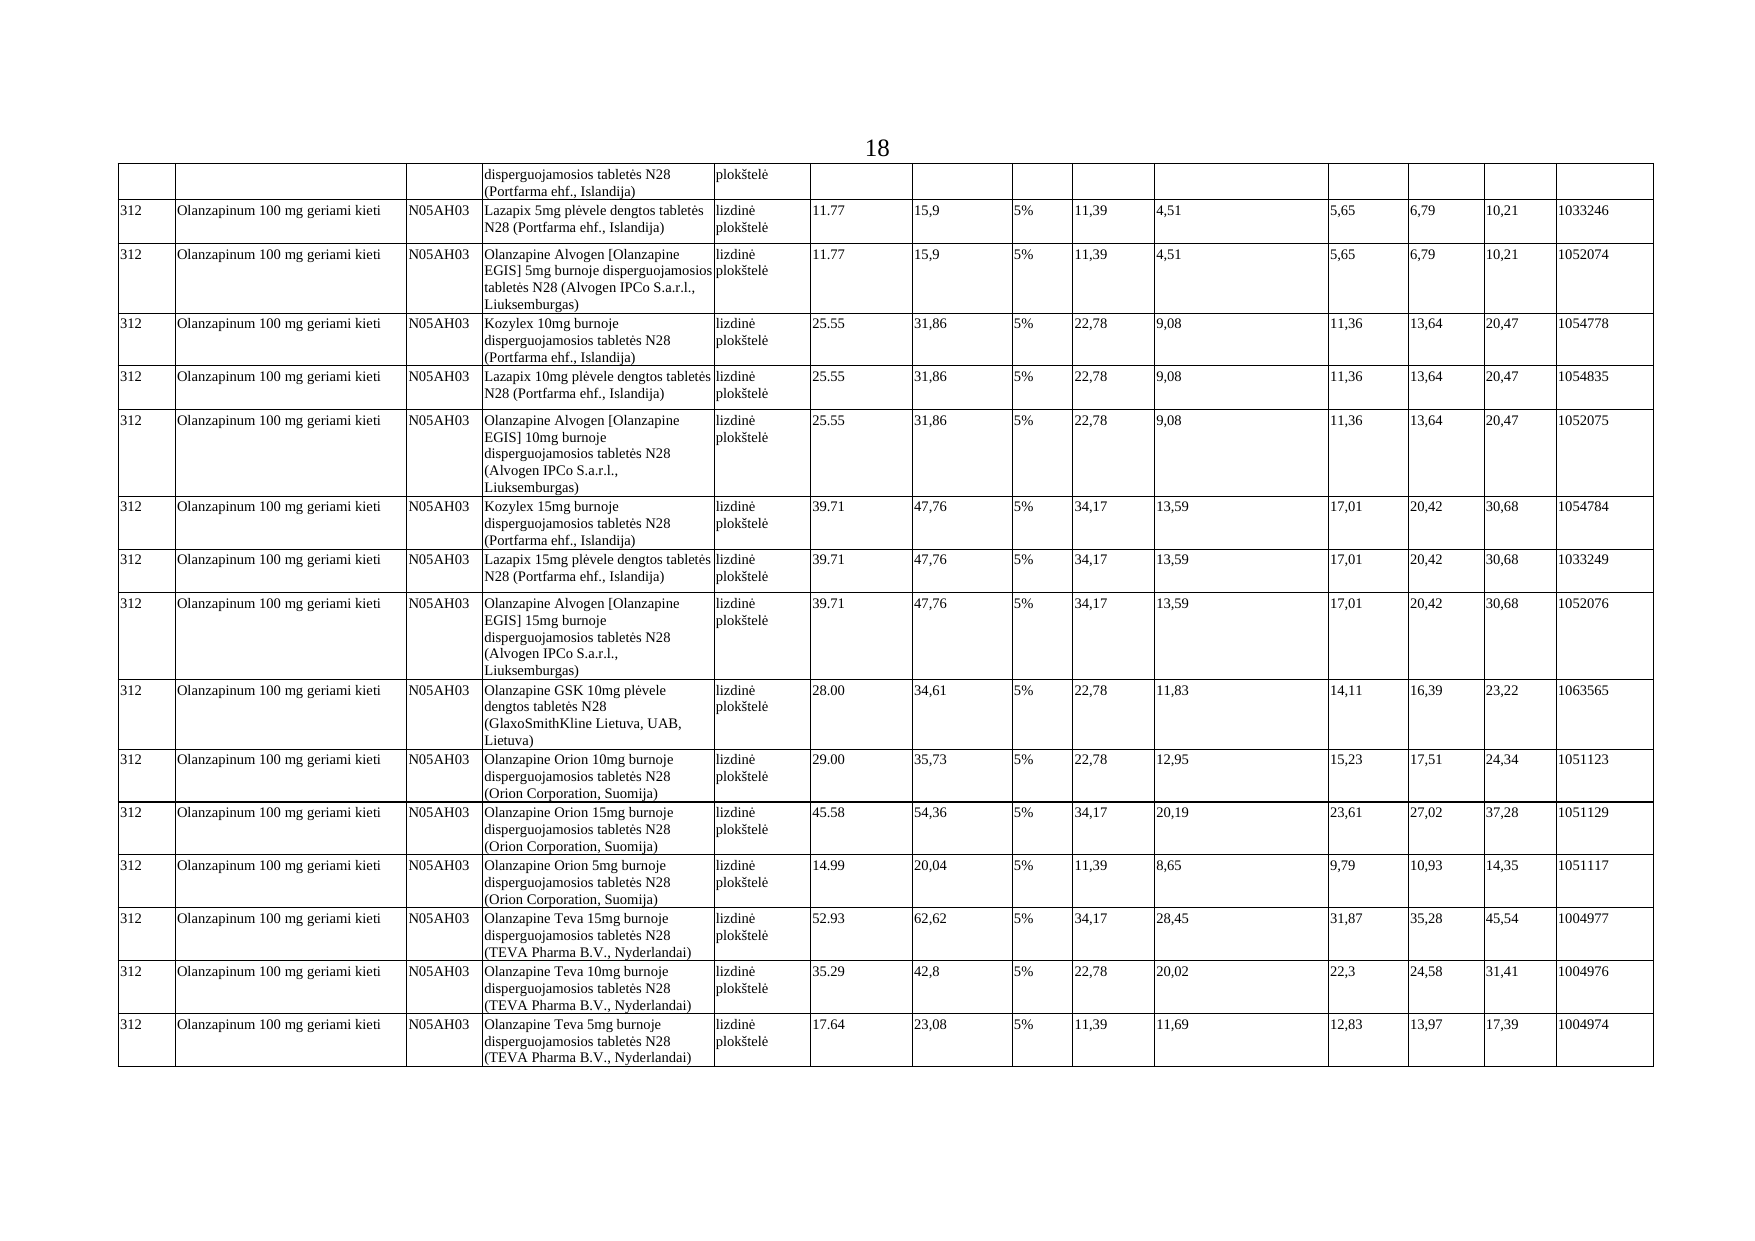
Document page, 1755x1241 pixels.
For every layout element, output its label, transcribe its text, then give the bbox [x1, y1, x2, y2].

table_cell lizdinė plokštelė [715, 410, 810, 496]
table_cell 37,28 [1485, 803, 1556, 854]
table_cell 9,79 [1329, 855, 1408, 907]
table_cell 1054835 [1557, 366, 1653, 409]
table_cell Olanzapinum 100 mg geriami kieti [176, 497, 406, 548]
table_cell 29.00 [811, 750, 912, 801]
table_cell 10,21 [1485, 244, 1556, 312]
table_cell 1004977 [1557, 908, 1653, 960]
table_cell 34,17 [1073, 550, 1154, 592]
table_cell N05AH03 [407, 750, 482, 801]
table_cell 39.71 [811, 550, 912, 592]
table_cell Olanzapine Alvogen [Olanzapine EGIS] 15mg burnoje disperguojamosios tabletės N28 (Alvogen IPCo S.a.r.l., Liuksemburgas) [483, 593, 714, 679]
table_cell 8,65 [1155, 855, 1328, 907]
table_cell lizdinė plokštelė [715, 803, 810, 854]
table_cell 39.71 [811, 497, 912, 548]
table_cell 1033246 [1557, 200, 1653, 243]
table_cell 11,36 [1329, 366, 1408, 409]
table_cell 312 [119, 593, 175, 679]
table_cell N05AH03 [407, 244, 482, 312]
table_cell 31,86 [913, 314, 1012, 365]
table_cell 28.00 [811, 680, 912, 748]
table_cell Kozylex 10mg burnoje disperguojamosios tabletės N28 (Portfarma ehf., Islandija) [483, 314, 714, 365]
table_cell lizdinė plokštelė [715, 750, 810, 801]
table_cell 25.55 [811, 410, 912, 496]
table_cell 34,17 [1073, 908, 1154, 960]
table_cell 11.77 [811, 200, 912, 243]
table_cell 16,39 [1409, 680, 1484, 748]
table_cell 1051117 [1557, 855, 1653, 907]
table_cell 13,59 [1155, 593, 1328, 679]
table_cell 34,17 [1073, 497, 1154, 548]
table_cell 47,76 [913, 593, 1012, 679]
table_cell 312 [119, 750, 175, 801]
table_cell 20,42 [1409, 550, 1484, 592]
table_cell Olanzapine Teva 5mg burnoje disperguojamosios tabletės N28 (TEVA Pharma B.V., Nyderlandai) [483, 1014, 714, 1066]
table_cell Olanzapine GSK 10mg plėvele dengtos tabletės N28 (GlaxoSmithKline Lietuva, UAB, Lietuva) [483, 680, 714, 748]
table_cell 11,36 [1329, 410, 1408, 496]
table_cell 11,39 [1073, 244, 1154, 312]
table_cell 35,73 [913, 750, 1012, 801]
table_cell Olanzapinum 100 mg geriami kieti [176, 410, 406, 496]
table_cell 312 [119, 244, 175, 312]
table_cell 312 [119, 908, 175, 960]
table_cell 5% [1013, 244, 1072, 312]
table_cell lizdinė plokštelė [715, 200, 810, 243]
table_cell 14.99 [811, 855, 912, 907]
table_cell 4,51 [1155, 200, 1328, 243]
table_cell 25.55 [811, 366, 912, 409]
table_cell 5,65 [1329, 244, 1408, 312]
table_cell 9,08 [1155, 314, 1328, 365]
table_cell 312 [119, 1014, 175, 1066]
table_cell 17,51 [1409, 750, 1484, 801]
table_cell [119, 164, 175, 199]
table_cell 4,51 [1155, 244, 1328, 312]
table_cell 24,34 [1485, 750, 1556, 801]
table_cell 312 [119, 680, 175, 748]
table_cell lizdinė plokštelė [715, 1014, 810, 1066]
table_cell disperguojamosios tabletės N28 (Portfarma ehf., Islandija) [483, 164, 714, 199]
table_cell 6,79 [1409, 244, 1484, 312]
table_cell 42,8 [913, 961, 1012, 1013]
table_cell Olanzapinum 100 mg geriami kieti [176, 593, 406, 679]
table_cell 1052076 [1557, 593, 1653, 679]
table_cell N05AH03 [407, 1014, 482, 1066]
table_cell 5% [1013, 1014, 1072, 1066]
table_cell 35.29 [811, 961, 912, 1013]
table_cell 22,78 [1073, 410, 1154, 496]
table_cell 1052074 [1557, 244, 1653, 312]
table_cell 15,23 [1329, 750, 1408, 801]
table_cell 20,42 [1409, 497, 1484, 548]
table_cell 10,93 [1409, 855, 1484, 907]
table_cell 13,64 [1409, 314, 1484, 365]
table_cell [176, 164, 406, 199]
table_cell Lazapix 5mg plėvele dengtos tabletės N28 (Portfarma ehf., Islandija) [483, 200, 714, 243]
table_cell N05AH03 [407, 908, 482, 960]
table_cell 312 [119, 410, 175, 496]
table_cell 10,21 [1485, 200, 1556, 243]
table_cell N05AH03 [407, 314, 482, 365]
table_cell N05AH03 [407, 593, 482, 679]
table_cell 11,36 [1329, 314, 1408, 365]
table_cell N05AH03 [407, 200, 482, 243]
table_cell 1051123 [1557, 750, 1653, 801]
table_cell 11,83 [1155, 680, 1328, 748]
table_cell N05AH03 [407, 410, 482, 496]
table_cell 9,08 [1155, 366, 1328, 409]
table_cell [1409, 164, 1484, 199]
table_cell 20,47 [1485, 366, 1556, 409]
table_cell 17,39 [1485, 1014, 1556, 1066]
table_cell 62,62 [913, 908, 1012, 960]
table_cell 17,01 [1329, 550, 1408, 592]
table_cell lizdinė plokštelė [715, 366, 810, 409]
table_cell 12,83 [1329, 1014, 1408, 1066]
table_cell [811, 164, 912, 199]
table_cell Olanzapine Alvogen [Olanzapine EGIS] 10mg burnoje disperguojamosios tabletės N28 (Alvogen IPCo S.a.r.l., Liuksemburgas) [483, 410, 714, 496]
table_cell 14,35 [1485, 855, 1556, 907]
table_cell [407, 164, 482, 199]
table_cell 6,79 [1409, 200, 1484, 243]
table_cell 22,78 [1073, 314, 1154, 365]
table_cell Olanzapinum 100 mg geriami kieti [176, 803, 406, 854]
table_cell 5% [1013, 908, 1072, 960]
table_cell 52.93 [811, 908, 912, 960]
table_cell 31,86 [913, 366, 1012, 409]
table_cell 13,59 [1155, 497, 1328, 548]
table_cell 15,9 [913, 244, 1012, 312]
table_cell lizdinė plokštelė [715, 961, 810, 1013]
table_cell 11,39 [1073, 200, 1154, 243]
table_cell 27,02 [1409, 803, 1484, 854]
table_cell lizdinė plokštelė [715, 244, 810, 312]
table_cell Lazapix 10mg plėvele dengtos tabletės N28 (Portfarma ehf., Islandija) [483, 366, 714, 409]
table_cell 30,68 [1485, 497, 1556, 548]
table_cell 1054784 [1557, 497, 1653, 548]
table_cell lizdinė plokštelė [715, 314, 810, 365]
table_cell 45.58 [811, 803, 912, 854]
table_cell 34,17 [1073, 593, 1154, 679]
table_cell 312 [119, 200, 175, 243]
table_cell 22,78 [1073, 680, 1154, 748]
table_cell Olanzapinum 100 mg geriami kieti [176, 550, 406, 592]
table_cell 45,54 [1485, 908, 1556, 960]
table_cell 312 [119, 497, 175, 548]
table_cell Olanzapine Teva 10mg burnoje disperguojamosios tabletės N28 (TEVA Pharma B.V., Nyderlandai) [483, 961, 714, 1013]
table_cell 23,61 [1329, 803, 1408, 854]
table_cell lizdinė plokštelė [715, 497, 810, 548]
table_cell [1329, 164, 1408, 199]
table_cell 30,68 [1485, 593, 1556, 679]
table_cell 20,19 [1155, 803, 1328, 854]
table_cell Olanzapinum 100 mg geriami kieti [176, 314, 406, 365]
table_cell N05AH03 [407, 855, 482, 907]
table_cell 312 [119, 855, 175, 907]
table_cell Olanzapinum 100 mg geriami kieti [176, 680, 406, 748]
table_cell 34,17 [1073, 803, 1154, 854]
table_cell 5% [1013, 410, 1072, 496]
table_cell 39.71 [811, 593, 912, 679]
table_cell 5% [1013, 200, 1072, 243]
table_cell 312 [119, 961, 175, 1013]
table_cell plokštelė [715, 164, 810, 199]
table_cell 1063565 [1557, 680, 1653, 748]
table_cell 11,39 [1073, 1014, 1154, 1066]
table_cell 31,86 [913, 410, 1012, 496]
table_cell 20,02 [1155, 961, 1328, 1013]
table_cell 23,08 [913, 1014, 1012, 1066]
table_cell Olanzapinum 100 mg geriami kieti [176, 366, 406, 409]
table_cell Olanzapinum 100 mg geriami kieti [176, 200, 406, 243]
table_cell 1052075 [1557, 410, 1653, 496]
table_cell 5% [1013, 961, 1072, 1013]
table_cell 312 [119, 314, 175, 365]
table_cell 17,01 [1329, 593, 1408, 679]
table_cell 54,36 [913, 803, 1012, 854]
table_cell 1004974 [1557, 1014, 1653, 1066]
table_cell 15,9 [913, 200, 1012, 243]
table_cell 20,42 [1409, 593, 1484, 679]
table_cell Lazapix 15mg plėvele dengtos tabletės N28 (Portfarma ehf., Islandija) [483, 550, 714, 592]
table_cell 312 [119, 366, 175, 409]
table_cell Olanzapinum 100 mg geriami kieti [176, 855, 406, 907]
table_cell 30,68 [1485, 550, 1556, 592]
table_cell 11,39 [1073, 855, 1154, 907]
table_cell 5% [1013, 593, 1072, 679]
table_cell 9,08 [1155, 410, 1328, 496]
table_cell 20,47 [1485, 410, 1556, 496]
table_cell 35,28 [1409, 908, 1484, 960]
table_cell N05AH03 [407, 497, 482, 548]
table_cell [913, 164, 1012, 199]
table_cell 24,58 [1409, 961, 1484, 1013]
table_cell lizdinė plokštelė [715, 593, 810, 679]
table_cell 13,97 [1409, 1014, 1484, 1066]
table_cell lizdinė plokštelė [715, 550, 810, 592]
table_cell N05AH03 [407, 550, 482, 592]
table_cell 22,78 [1073, 366, 1154, 409]
table_cell 1004976 [1557, 961, 1653, 1013]
table_cell 5% [1013, 680, 1072, 748]
table_cell 25.55 [811, 314, 912, 365]
table_cell 5% [1013, 366, 1072, 409]
table_cell Kozylex 15mg burnoje disperguojamosios tabletės N28 (Portfarma ehf., Islandija) [483, 497, 714, 548]
table_cell lizdinė plokštelė [715, 680, 810, 748]
table_cell 5% [1013, 497, 1072, 548]
table_cell [1073, 164, 1154, 199]
table_cell [1013, 164, 1072, 199]
table_cell Olanzapine Teva 15mg burnoje disperguojamosios tabletės N28 (TEVA Pharma B.V., Nyderlandai) [483, 908, 714, 960]
table_cell Olanzapinum 100 mg geriami kieti [176, 750, 406, 801]
table_cell Olanzapinum 100 mg geriami kieti [176, 961, 406, 1013]
table_cell 17,01 [1329, 497, 1408, 548]
table_cell N05AH03 [407, 366, 482, 409]
table_cell 22,3 [1329, 961, 1408, 1013]
table_cell lizdinė plokštelė [715, 855, 810, 907]
table_cell 5% [1013, 314, 1072, 365]
table_cell 22,78 [1073, 750, 1154, 801]
table_cell 312 [119, 550, 175, 592]
table_cell Olanzapinum 100 mg geriami kieti [176, 244, 406, 312]
table_cell [1557, 164, 1653, 199]
table_cell 13,64 [1409, 366, 1484, 409]
table_cell 1033249 [1557, 550, 1653, 592]
table_cell 28,45 [1155, 908, 1328, 960]
table_cell 20,47 [1485, 314, 1556, 365]
table_cell 5% [1013, 750, 1072, 801]
table_cell Olanzapine Orion 10mg burnoje disperguojamosios tabletės N28 (Orion Corporation, Suomija) [483, 750, 714, 801]
table_cell 20,04 [913, 855, 1012, 907]
table_cell 11.77 [811, 244, 912, 312]
table_cell 5% [1013, 855, 1072, 907]
table_cell 14,11 [1329, 680, 1408, 748]
table_cell [1485, 164, 1556, 199]
table_cell 34,61 [913, 680, 1012, 748]
table_cell 47,76 [913, 497, 1012, 548]
table_cell 13,59 [1155, 550, 1328, 592]
table_cell N05AH03 [407, 961, 482, 1013]
table_cell 5% [1013, 550, 1072, 592]
table_cell Olanzapine Alvogen [Olanzapine EGIS] 5mg burnoje disperguojamosios tabletės N28 (Alvogen IPCo S.a.r.l., Liuksemburgas) [483, 244, 714, 312]
table_cell N05AH03 [407, 680, 482, 748]
table_cell 22,78 [1073, 961, 1154, 1013]
table_cell Olanzapinum 100 mg geriami kieti [176, 908, 406, 960]
table_cell 31,87 [1329, 908, 1408, 960]
table_cell 5% [1013, 803, 1072, 854]
table_cell 12,95 [1155, 750, 1328, 801]
table_cell Olanzapine Orion 15mg burnoje disperguojamosios tabletės N28 (Orion Corporation, Suomija) [483, 803, 714, 854]
table_cell N05AH03 [407, 803, 482, 854]
table_cell 1051129 [1557, 803, 1653, 854]
table_cell lizdinė plokštelė [715, 908, 810, 960]
table_cell 13,64 [1409, 410, 1484, 496]
table_cell Olanzapine Orion 5mg burnoje disperguojamosios tabletės N28 (Orion Corporation, Suomija) [483, 855, 714, 907]
table_cell 23,22 [1485, 680, 1556, 748]
table_cell Olanzapinum 100 mg geriami kieti [176, 1014, 406, 1066]
table_cell 312 [119, 803, 175, 854]
table_cell 5,65 [1329, 200, 1408, 243]
table_cell 47,76 [913, 550, 1012, 592]
table_cell [1155, 164, 1328, 199]
table_cell 17.64 [811, 1014, 912, 1066]
table_cell 31,41 [1485, 961, 1556, 1013]
table_cell 1054778 [1557, 314, 1653, 365]
table_cell 11,69 [1155, 1014, 1328, 1066]
